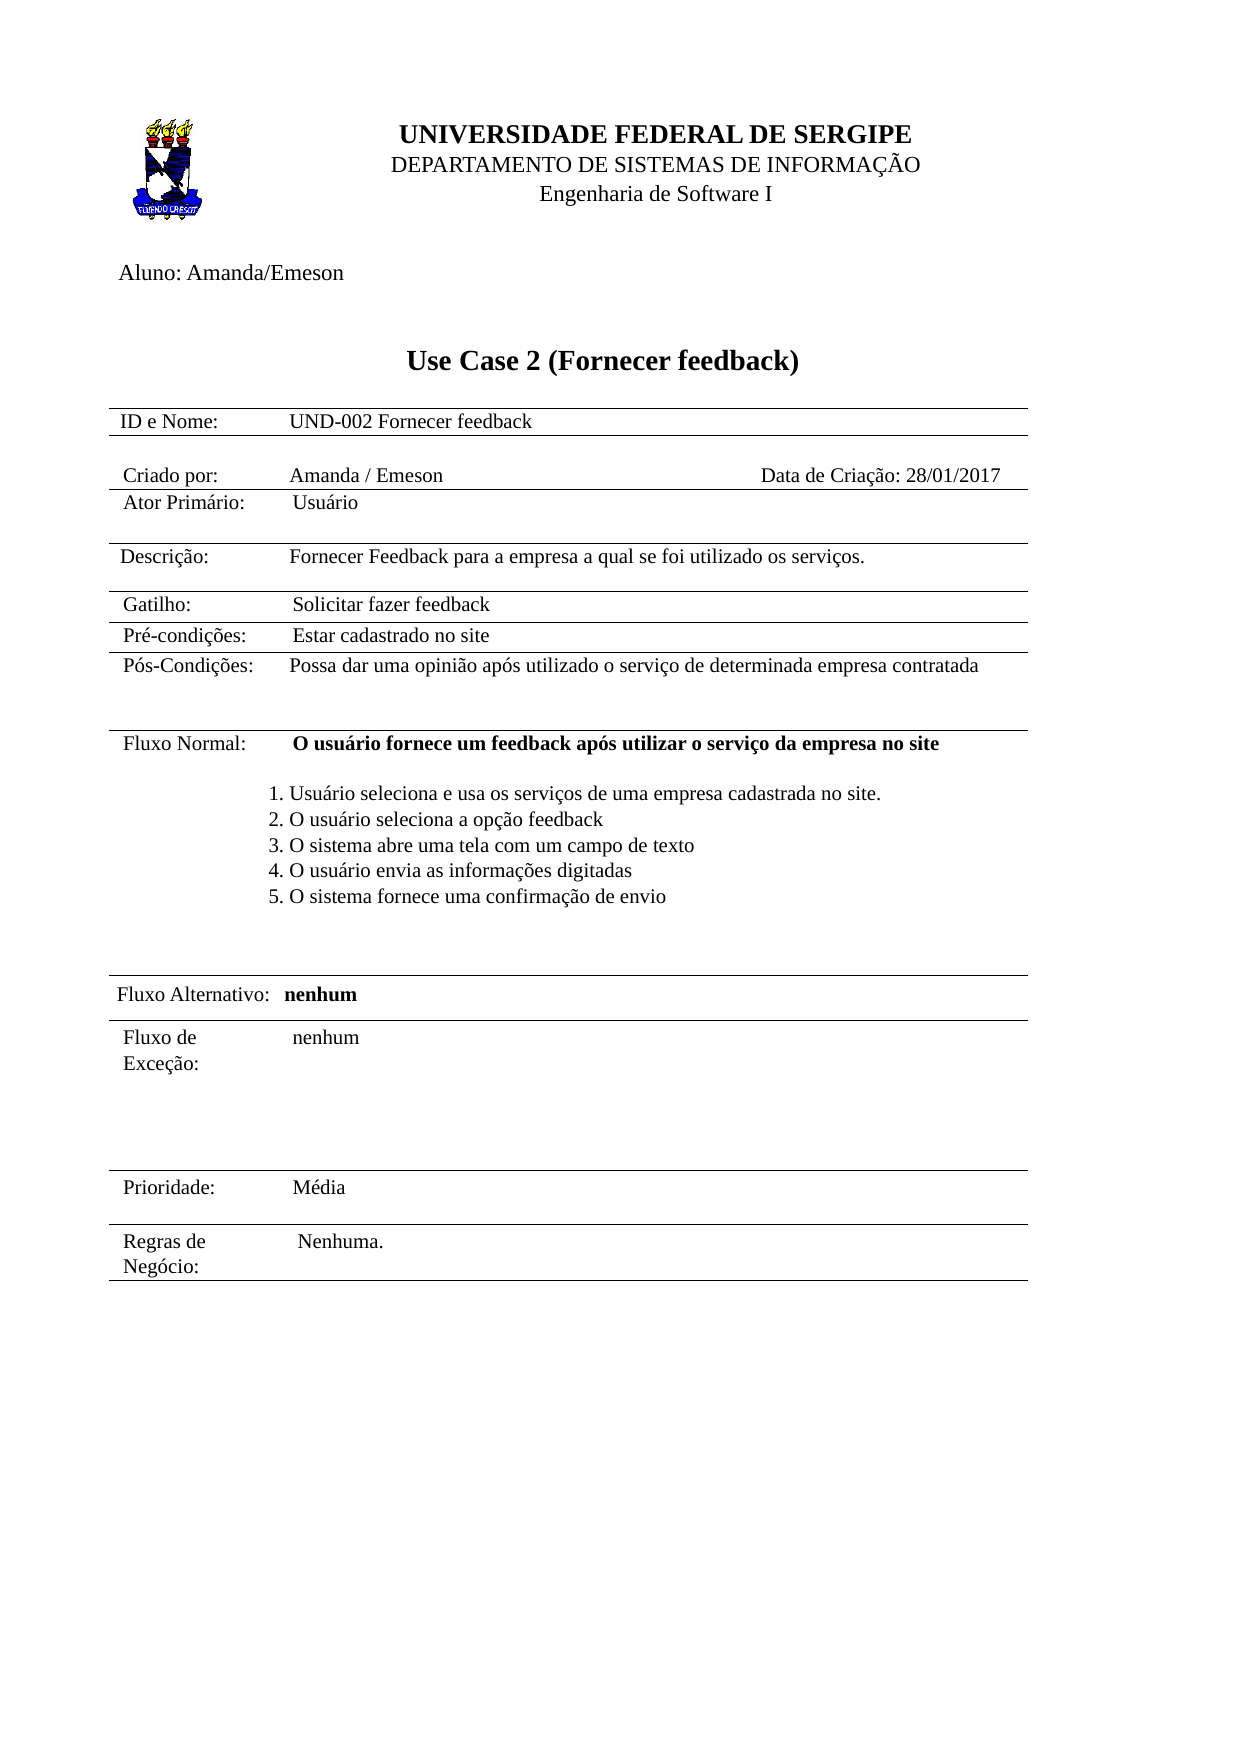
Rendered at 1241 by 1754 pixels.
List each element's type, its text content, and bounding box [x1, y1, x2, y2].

table_cell Média [278, 1171, 1028, 1224]
table_header nenhum [278, 1021, 1028, 1170]
text UNIVERSIDADE FEDERAL DE SERGIPE [203, 118, 1094, 149]
table_cell Descrição: [109, 544, 278, 591]
table_cell Nenhuma. [278, 1225, 1028, 1280]
table_header Fluxo de Exceção: [109, 1021, 278, 1170]
table_cell Gatilho: [109, 592, 278, 621]
table_cell Possa dar uma opinião após utilizado o serviço de determinada empresa contratada [278, 653, 1028, 729]
table_header nenhum [279, 976, 1028, 1014]
table_cell Ator Primário: [109, 490, 278, 543]
table_cell Amanda / Emeson Data de Criação: 28/01/2017 [278, 436, 1028, 489]
text Engenharia de Software I [203, 180, 1095, 207]
table_cell Regras de Negócio: [109, 1225, 278, 1280]
table_header ID e Nome: [109, 409, 278, 435]
text DEPARTAMENTO DE SISTEMAS DE INFORMAÇÃO [203, 151, 1094, 178]
table_header UND-002 Fornecer feedback [278, 409, 1028, 435]
text Aluno: Amanda/Emeson [118, 259, 1122, 285]
table_cell Estar cadastrado no site [278, 623, 1028, 651]
table_header Fluxo Alternativo: [111, 976, 278, 1014]
table_cell Fornecer Feedback para a empresa a qual se foi utilizado os serviços. [278, 544, 1028, 591]
table_cell Fluxo Normal: [109, 731, 278, 975]
table_cell Prioridade: [109, 1171, 278, 1224]
table_cell Usuário [278, 490, 1028, 543]
table_cell Criado por: [109, 436, 278, 489]
table_cell O usuário fornece um feedback após utilizar o serviço da empresa no site Usuário seleciona e usa os serviços de uma empresa cadastrada no site. O usuário seleciona a opção feedback O sistema abre uma tela com um campo de texto O usuário envia as informações digitadas O sistema fornece uma confirmação de envio [278, 731, 1028, 975]
table_cell Pré-condições: [109, 623, 278, 651]
text Use Case 2 (Fornecer feedback) [118, 343, 1087, 377]
table_cell Solicitar fazer feedback [278, 592, 1028, 621]
table_cell Pós-Condições: [109, 653, 278, 729]
